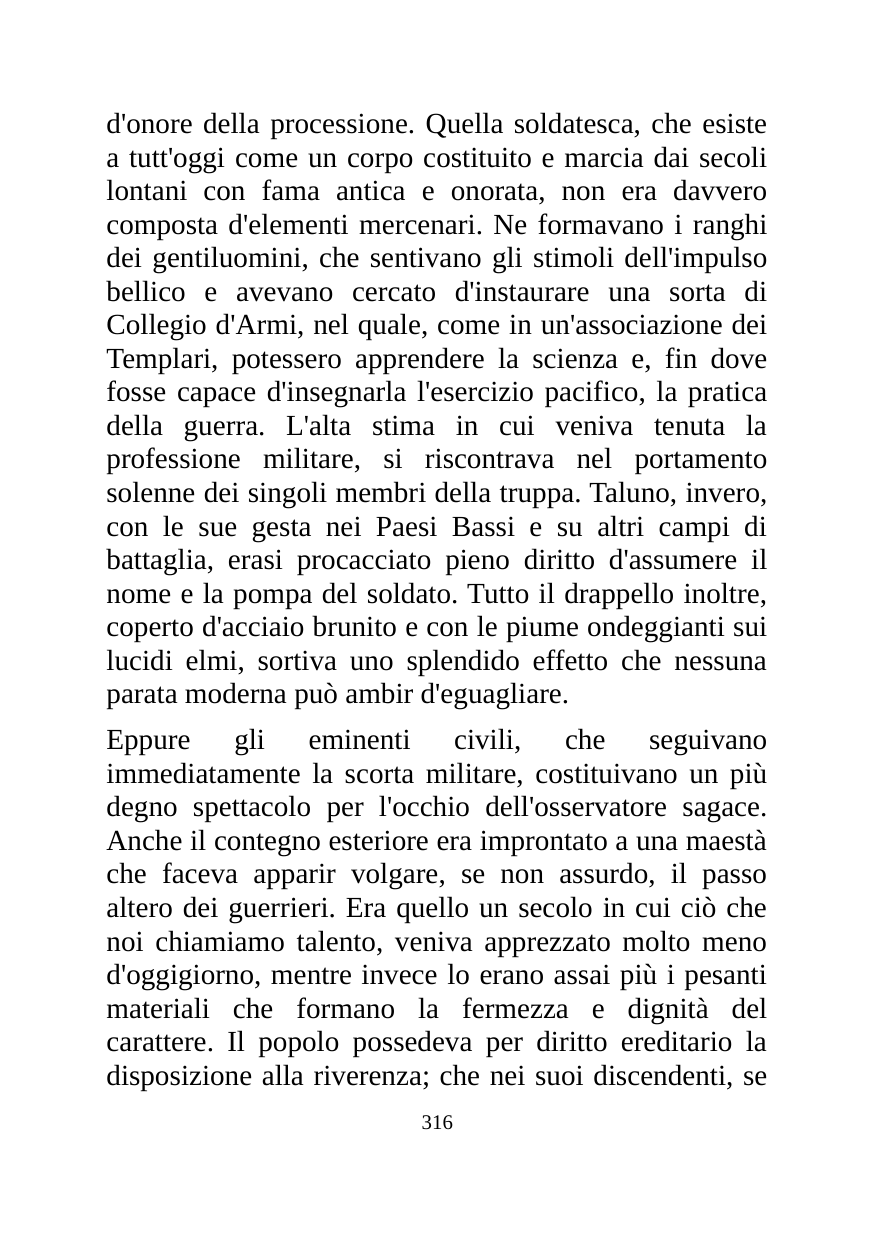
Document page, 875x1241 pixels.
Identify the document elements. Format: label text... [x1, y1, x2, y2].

text Eppure gli eminenti civili, che seguivano immediatamente la scorta militare, costituivano un più degno spettacolo per l'occhio dell'osservatore sagace. Anche il contegno esteriore era improntato a una maestà che faceva apparir volgare, se non assurdo, il passo altero dei guerrieri. Era quello un secolo in cui ciò che noi chiamiamo talento, veniva apprezzato molto meno d'oggigiorno, mentre invece lo erano assai più i pesanti materiali che formano la fermezza e dignità del carattere. Il popolo possedeva per diritto ereditario la disposizione alla riverenza; che nei suoi discendenti, se [106, 722, 768, 1091]
text d'onore della processione. Quella soldatesca, che esiste a tutt'oggi come un corpo costituito e marcia dai secoli lontani con fama antica e onorata, non era davvero composta d'elementi mercenari. Ne formavano i ranghi dei gentiluomini, che sentivano gli stimoli dell'impulso bellico e avevano cercato d'instaurare una sorta di Collegio d'Armi, nel quale, come in un'associazione dei Templari, potessero apprendere la scienza e, fin dove fosse capace d'insegnarla l'esercizio pacifico, la pratica della guerra. L'alta stima in cui veniva tenuta la professione militare, si riscontrava nel portamento solenne dei singoli membri della truppa. Taluno, invero, con le sue gesta nei Paesi Bassi e su altri campi di battaglia, erasi procacciato pieno diritto d'assumere il nome e la pompa del soldato. Tutto il drappello inoltre, coperto d'acciaio brunito e con le piume ondeggianti sui lucidi elmi, sortiva uno splendido effetto che nessuna parata moderna può ambir d'eguagliare. [106, 106, 768, 710]
